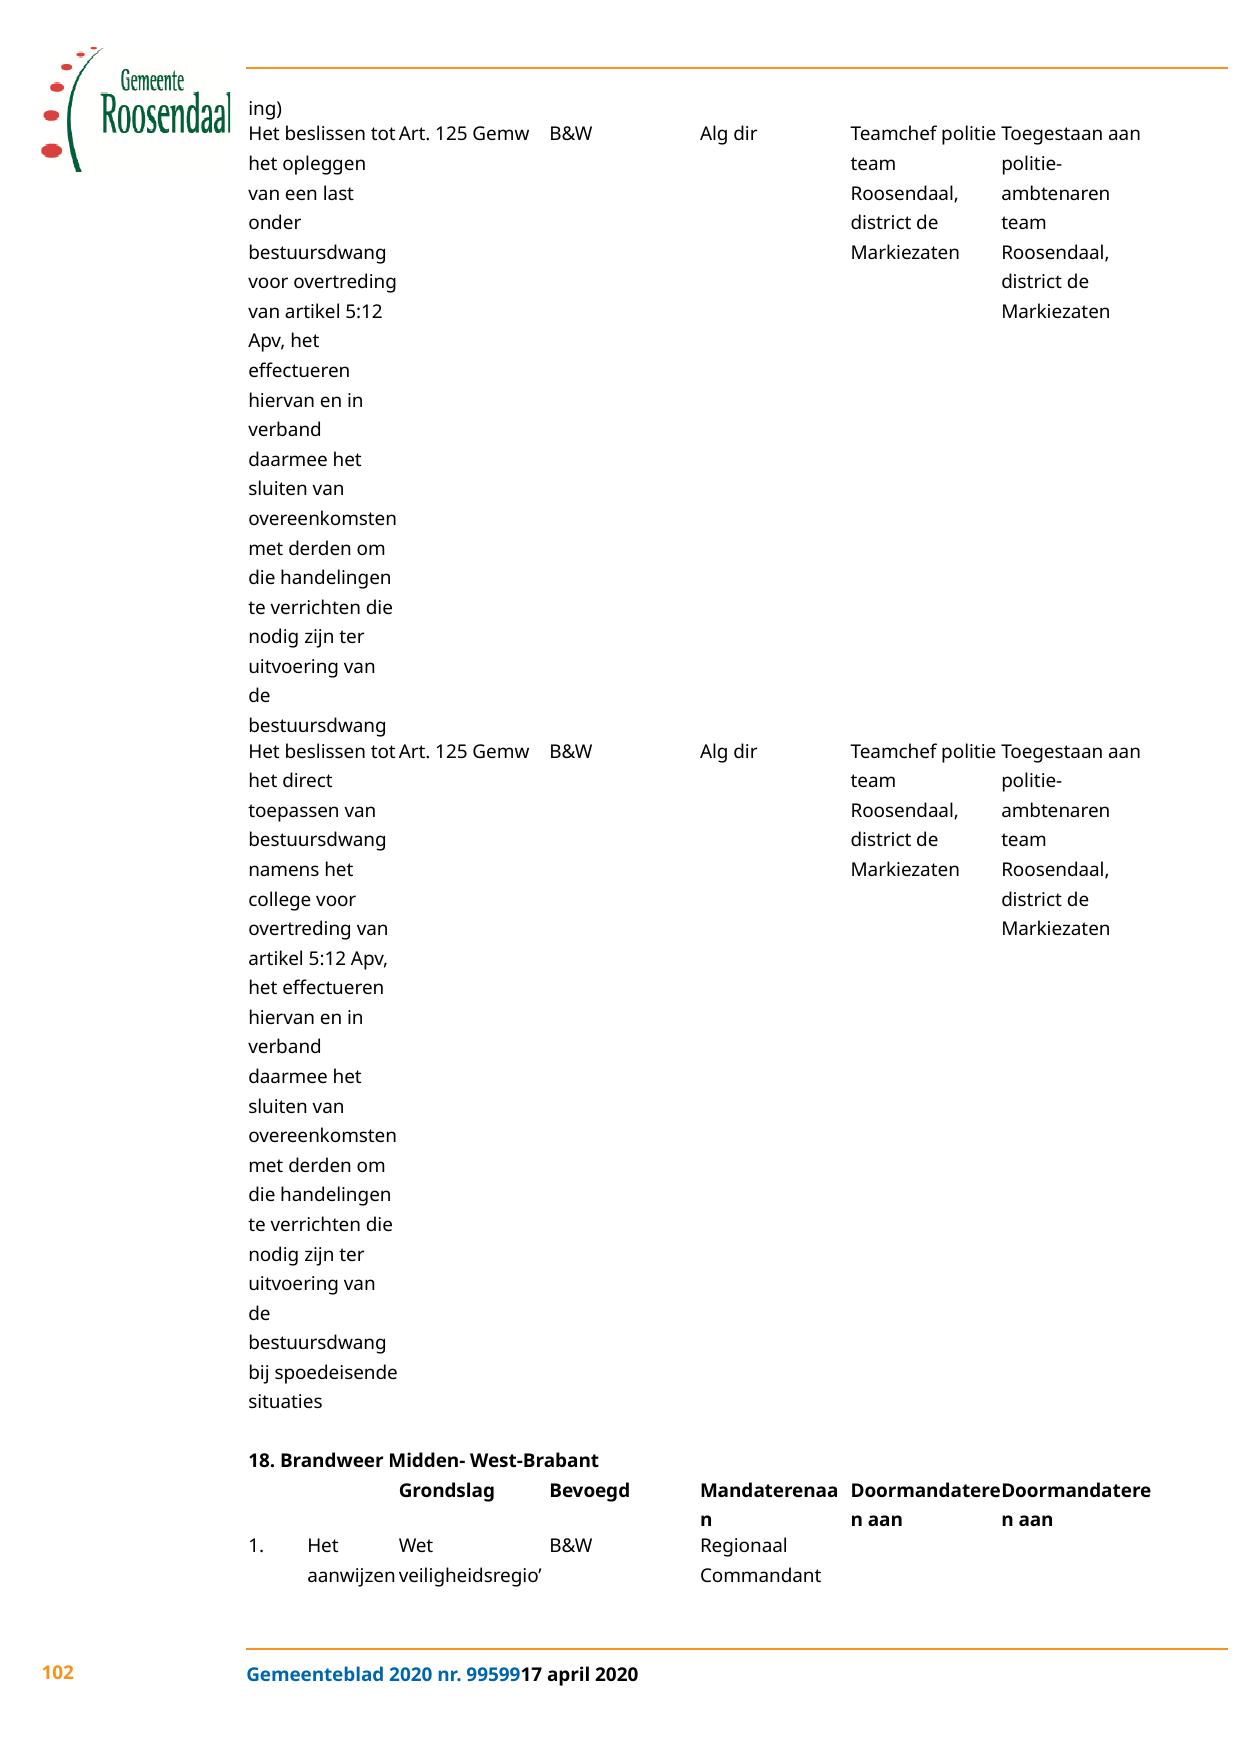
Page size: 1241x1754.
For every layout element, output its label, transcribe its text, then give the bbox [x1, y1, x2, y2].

table_cell Het beslissen tot het direct toepassen van bestuursdwang namens het college voor overtreding van artikel 5:12 Apv, het effectueren hiervan en in verband daarmee het sluiten van overeenkomsten met derden om die handelingen te verrichten die nodig zijn ter uitvoering van de bestuursdwang bij spoedeisende situaties [248, 738, 398, 1414]
table_header [248, 1477, 398, 1532]
table_cell Regionaal Commandant [700, 1532, 850, 1588]
table_cell Toegestaan aan politie-ambtenaren team Roosendaal, district de Markiezaten [1001, 738, 1152, 1414]
table_cell Toegestaan aan politie-ambtenaren team Roosendaal, district de Markiezaten [1001, 121, 1152, 738]
table_header Grondslag [399, 1477, 549, 1532]
table_cell Alg dir [700, 121, 850, 738]
table_header Doormandateren aan [850, 1477, 1001, 1532]
table_cell Art. 125 Gemw [399, 738, 549, 1414]
text 18. Brandweer Midden- West-Brabant [248, 1447, 1152, 1473]
table_cell [850, 1532, 1001, 1588]
table_cell B&W [549, 738, 700, 1414]
table_cell Teamchef politie team Roosendaal, district de Markiezaten [850, 738, 1001, 1414]
table_header Mandaterenaan [700, 1477, 850, 1532]
table_cell [1001, 1532, 1152, 1588]
table_cell Art. 125 Gemw [399, 121, 549, 738]
table_cell [850, 95, 1001, 121]
table_cell [700, 95, 850, 121]
table_cell [1001, 95, 1152, 121]
table_cell ing) [248, 95, 398, 121]
table_cell [549, 95, 700, 121]
table_cell Alg dir [700, 738, 850, 1414]
table_cell Het beslissen tot het opleggen van een last onder bestuursdwang voor overtreding van artikel 5:12 Apv, het effectueren hiervan en in verband daarmee het sluiten van overeenkomsten met derden om die handelingen te verrichten die nodig zijn ter uitvoering van de bestuursdwang [248, 121, 398, 738]
table_cell B&W [549, 121, 700, 738]
picture [41, 47, 231, 172]
table_cell Teamchef politie team Roosendaal, district de Markiezaten [850, 121, 1001, 738]
table_header Bevoegd [549, 1477, 700, 1532]
table_cell Wet veiligheidsregio’ [399, 1532, 549, 1588]
table_cell B&W [549, 1532, 700, 1588]
table_cell [399, 95, 549, 121]
table_header Doormandateren aan [1001, 1477, 1152, 1532]
